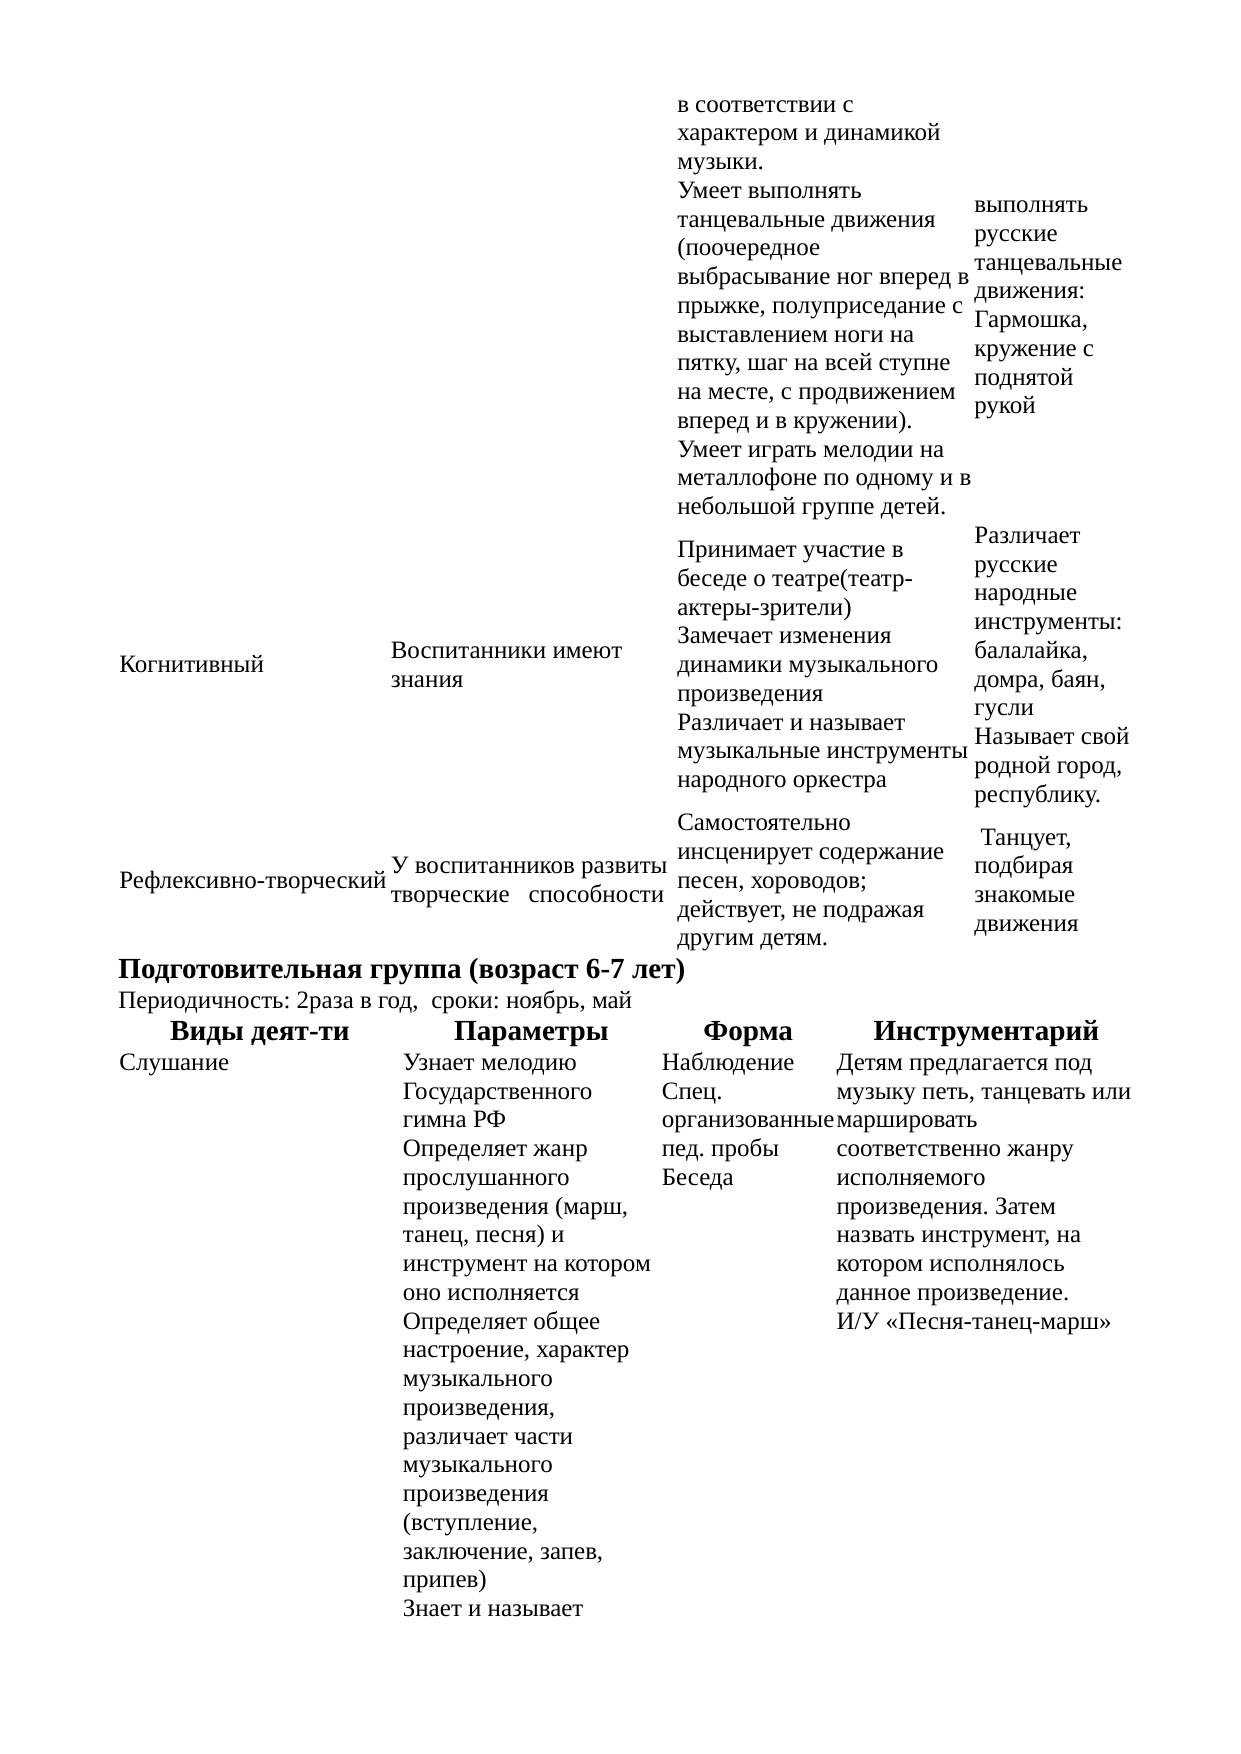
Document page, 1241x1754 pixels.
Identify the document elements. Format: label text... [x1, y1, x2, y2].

table_cell Узнает мелодию Государственного гимна РФ Определяет жанр прослушанного произведения (марш, танец, песня) и инструмент на котором оно исполняется Определяет общее настроение, характер музыкального произведения, различает части музыкального произведения (вступление, заключение, запев, припев) Знает и называет [402, 1047, 661, 1622]
table_header [1137, 1014, 1240, 1047]
table_cell Когнитивный [118, 520, 389, 807]
table_cell Принимает участие в беседе о театре(театр-актеры-зрители) Замечает изменения динамики музыкального произведения Различает и называет музыкальные инструменты народного оркестра [676, 520, 973, 807]
table_cell Рефлексивно-творческий [118, 808, 389, 951]
table_cell выполнять русские танцевальные движения: Гармошка, кружение с поднятой рукой [973, 89, 1135, 520]
table_cell Наблюдение Спец. организованные пед. пробы Беседа [661, 1047, 835, 1622]
table_cell Различает русские народные инструменты: балалайка, домра, баян, гусли Называет свой родной город, республику. [973, 520, 1135, 807]
table_cell в соответствии с характером и динамикой музыки. Умеет выполнять танцевальные движения (поочередное выбрасывание ног вперед в прыжке, полуприседание с выставлением ноги на пятку, шаг на всей ступне на месте, с продвижением вперед и в кружении). Умеет играть мелодии на металлофоне по одному и в небольшой группе детей. [676, 89, 973, 520]
table_cell У воспитанников развиты творческие способности [390, 808, 676, 951]
table_cell Детям предлагается под музыку петь, танцевать или маршировать соответственно жанру исполняемого произведения. Затем назвать инструмент, на котором исполнялось данное произведение. И/У «Песня-танец-марш» [835, 1047, 1137, 1622]
table_cell [118, 89, 389, 520]
table_header Инструментарий [835, 1014, 1137, 1047]
table_cell Самостоятельно инсценирует содержание песен, хороводов; действует, не подражая другим детям. [676, 808, 973, 951]
table_cell Воспитанники имеют знания [390, 520, 676, 807]
table_header Параметры [402, 1014, 661, 1047]
table_cell Танцует, подбирая знакомые движения [973, 808, 1135, 951]
text Периодичность: 2раза в год, сроки: ноябрь, май [118, 985, 1122, 1013]
table_header Форма [661, 1014, 835, 1047]
text Подготовительная группа (возраст 6-7 лет) [118, 951, 1122, 985]
table_cell Слушание [118, 1047, 402, 1622]
table_header Виды деят-ти [118, 1014, 402, 1047]
table_cell [1137, 1047, 1240, 1622]
table_cell [390, 89, 676, 520]
